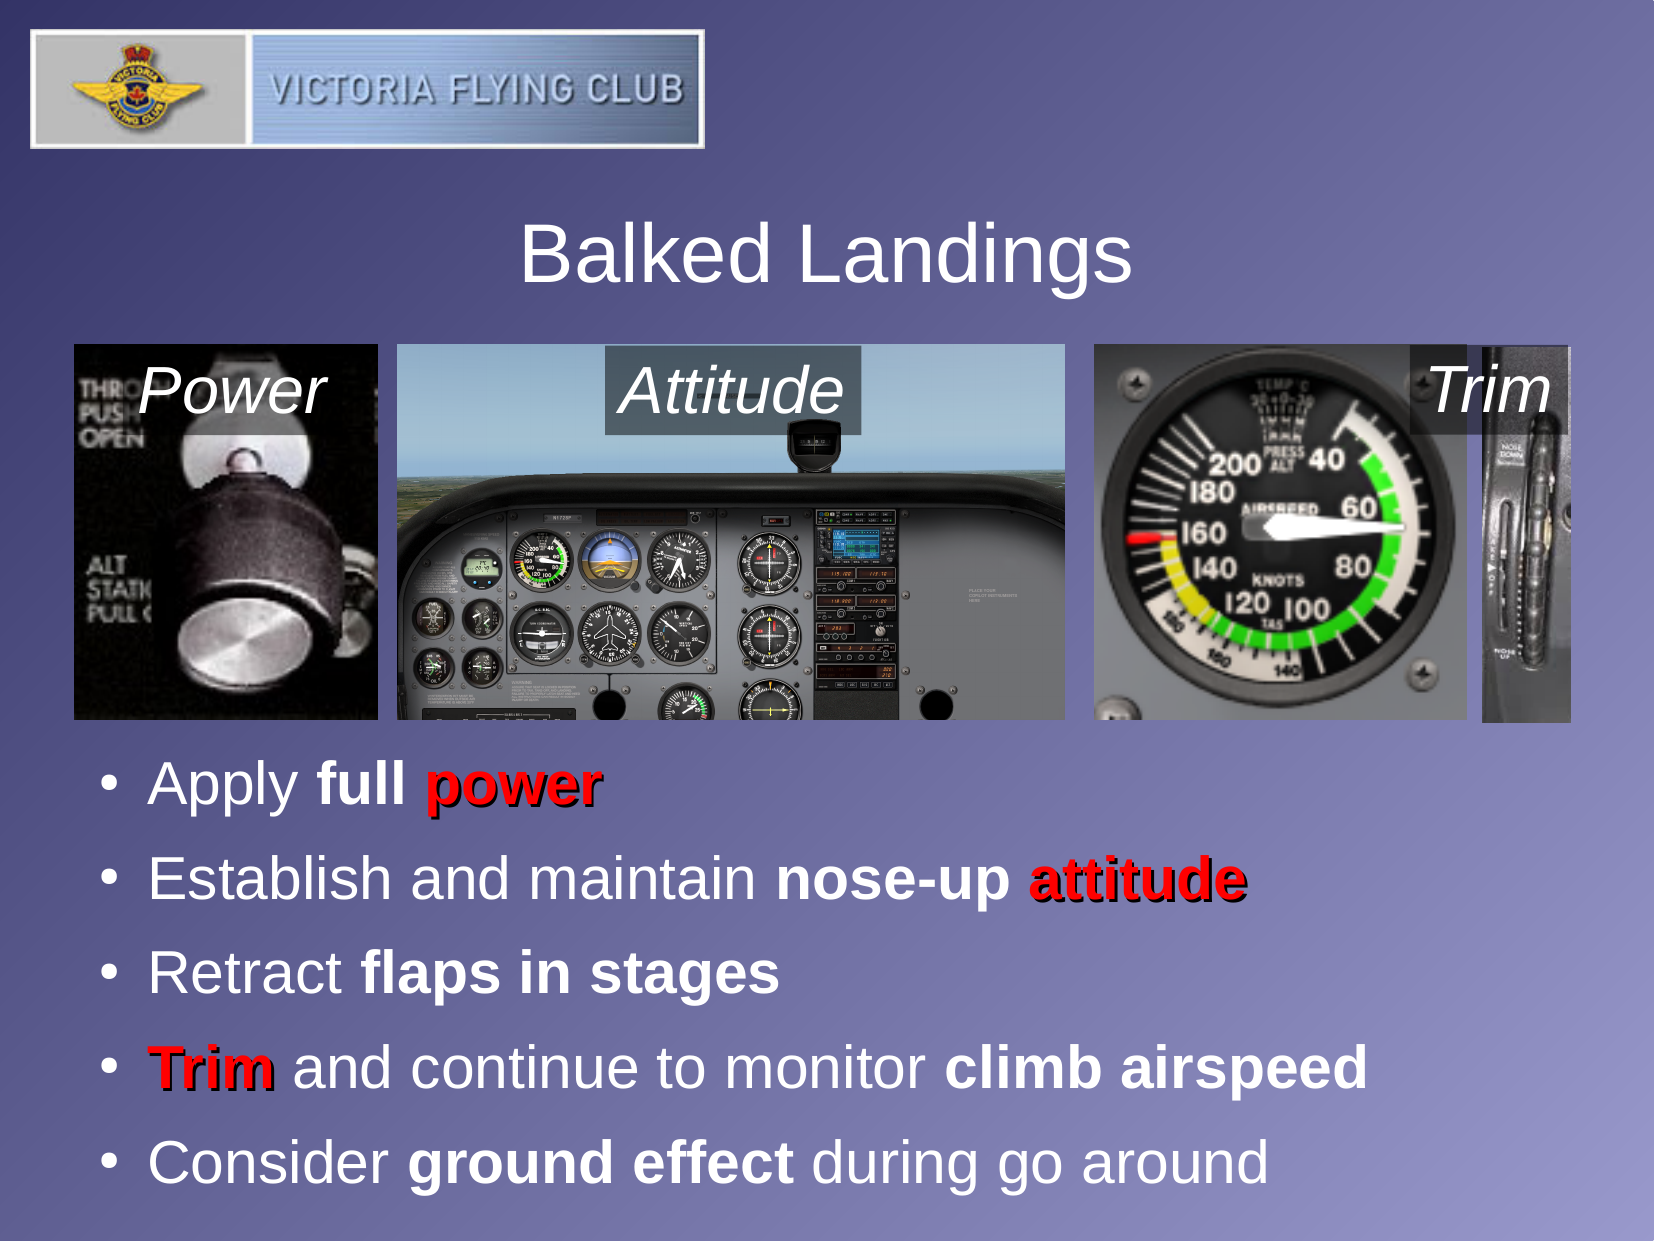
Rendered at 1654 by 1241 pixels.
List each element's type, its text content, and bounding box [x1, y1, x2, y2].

text_box Power [122, 345, 343, 436]
picture [1094, 344, 1467, 720]
picture [30, 29, 705, 149]
picture [397, 344, 1065, 720]
text_box Attitude [605, 345, 862, 436]
picture [74, 344, 378, 720]
text_box Trim [1409, 344, 1568, 435]
list Apply full power Establish and maintain nose-up attitude Retract flaps in stages Trim and continue to monitor climb airspeed Consider ground effect during go around [82, 749, 1571, 1200]
title Balked Landings [82, 149, 1571, 357]
picture [1482, 347, 1571, 723]
